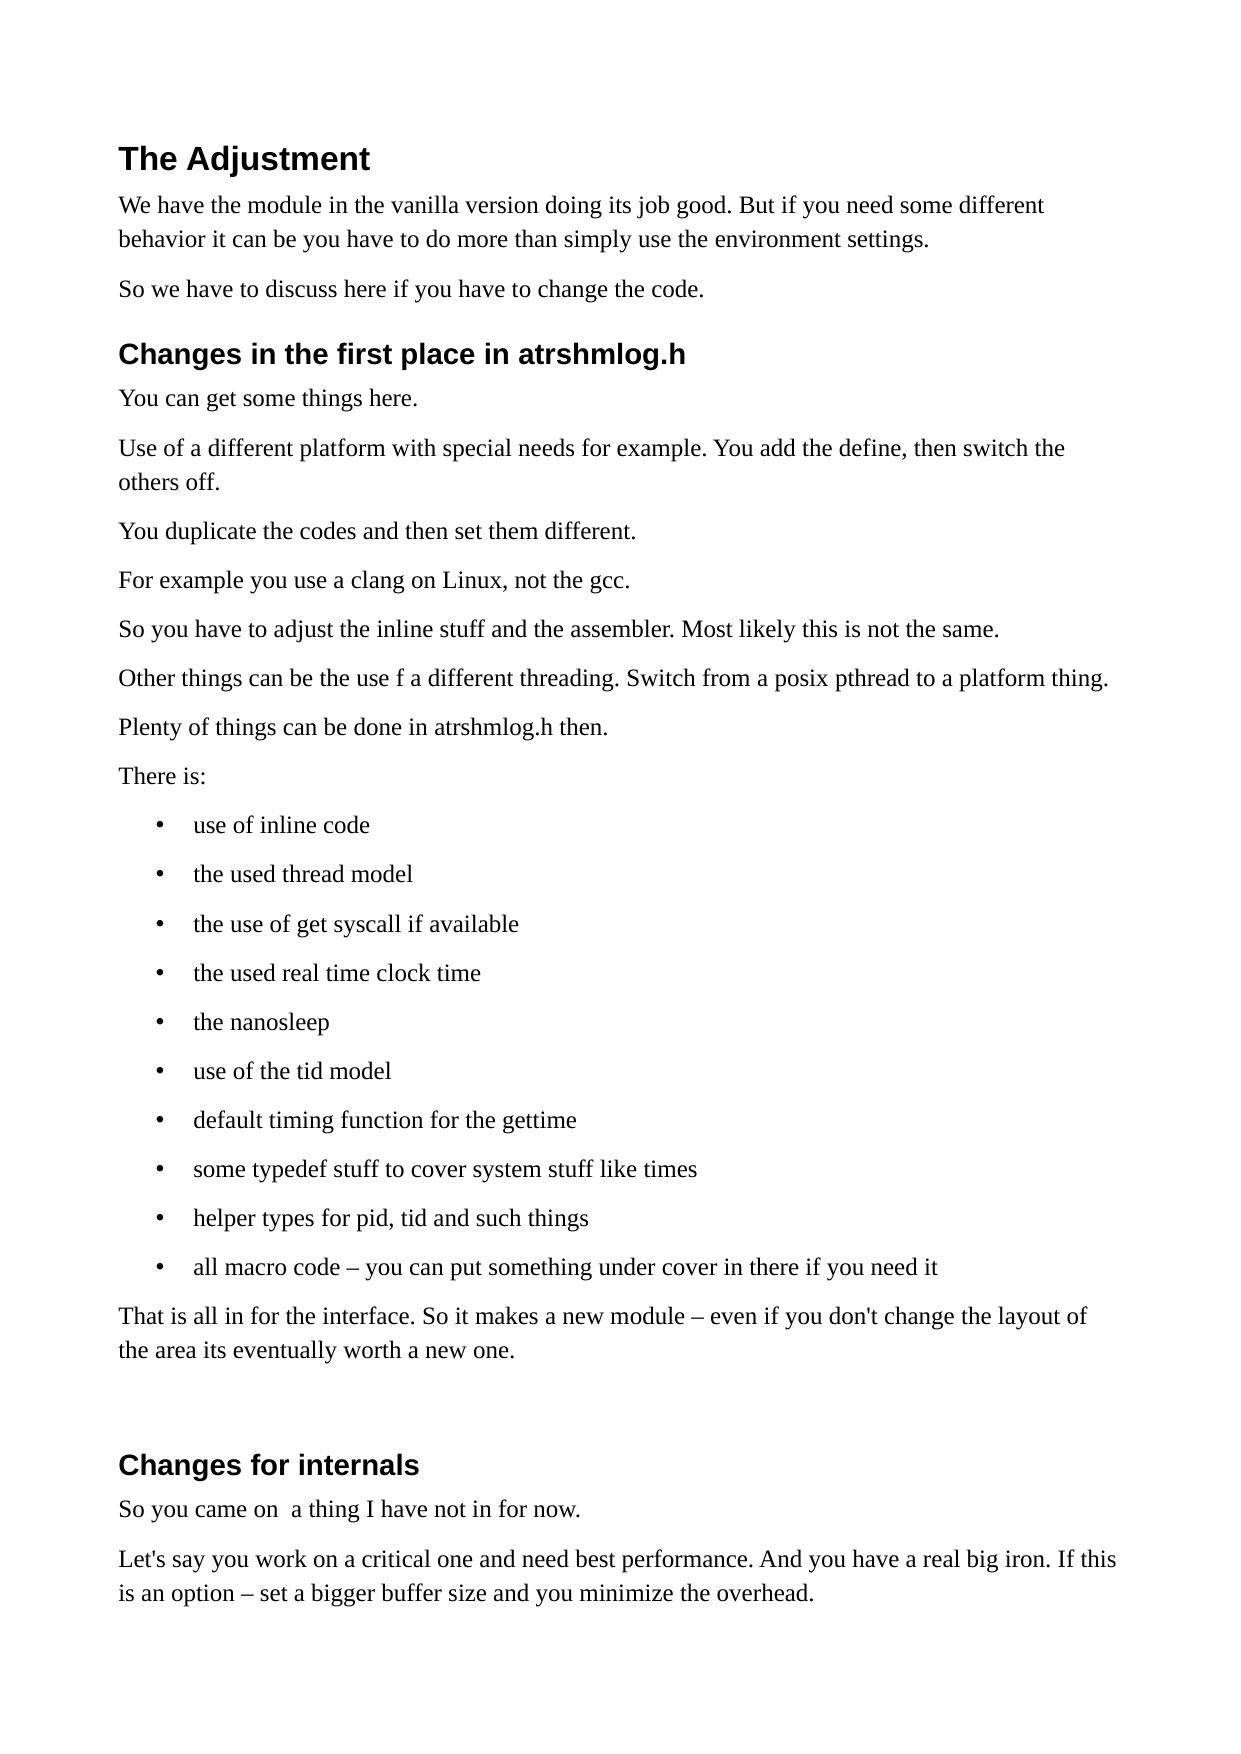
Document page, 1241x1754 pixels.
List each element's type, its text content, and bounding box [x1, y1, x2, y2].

text Use of a different platform with special needs for example. You add the define, then switch the others off. [118, 433, 1122, 496]
list default timing function for the gettime [156, 1105, 1122, 1134]
subtitle Changes in the first place in atrshmlog.h [118, 337, 1122, 371]
list the used thread model [156, 859, 1122, 888]
list some typedef stuff to cover system stuff like times [156, 1154, 1122, 1183]
text We have the module in the vanilla version doing its job good. But if you need some different behavior it can be you have to do more than simply use the environment settings. [118, 190, 1122, 253]
text There is: [118, 761, 1122, 790]
list use of the tid model [156, 1056, 1122, 1084]
text So you came on a thing I have not in for now. [118, 1494, 1122, 1523]
text That is all in for the interface. So it makes a new module – even if you don't change the layout of the area its eventually worth a new one. [118, 1301, 1122, 1364]
text Plenty of things can be done in atrshmlog.h then. [118, 712, 1122, 741]
list the use of get syscall if available [156, 909, 1122, 937]
list all macro code – you can put something under cover in there if you need it [156, 1252, 1122, 1281]
text You can get some things here. [118, 383, 1122, 412]
list helper types for pid, tid and such things [156, 1203, 1122, 1232]
subtitle Changes for internals [118, 1448, 1122, 1482]
text So we have to discuss here if you have to change the code. [118, 274, 1122, 302]
text Other things can be the use f a different threading. Switch from a posix pthread to a platform thing. [118, 663, 1122, 692]
text So you have to adjust the inline stuff and the assembler. Most likely this is not the same. [118, 614, 1122, 643]
list the nanosleep [156, 1007, 1122, 1036]
subtitle The Adjustment [118, 139, 1122, 178]
list use of inline code [156, 811, 1122, 839]
list the used real time clock time [156, 958, 1122, 986]
text For example you use a clang on Linux, not the gcc. [118, 565, 1122, 594]
text You duplicate the codes and then set them different. [118, 516, 1122, 545]
text Let's say you work on a critical one and need best performance. And you have a real big iron. If this is an option – set a bigger buffer size and you minimize the overhead. [118, 1544, 1122, 1607]
